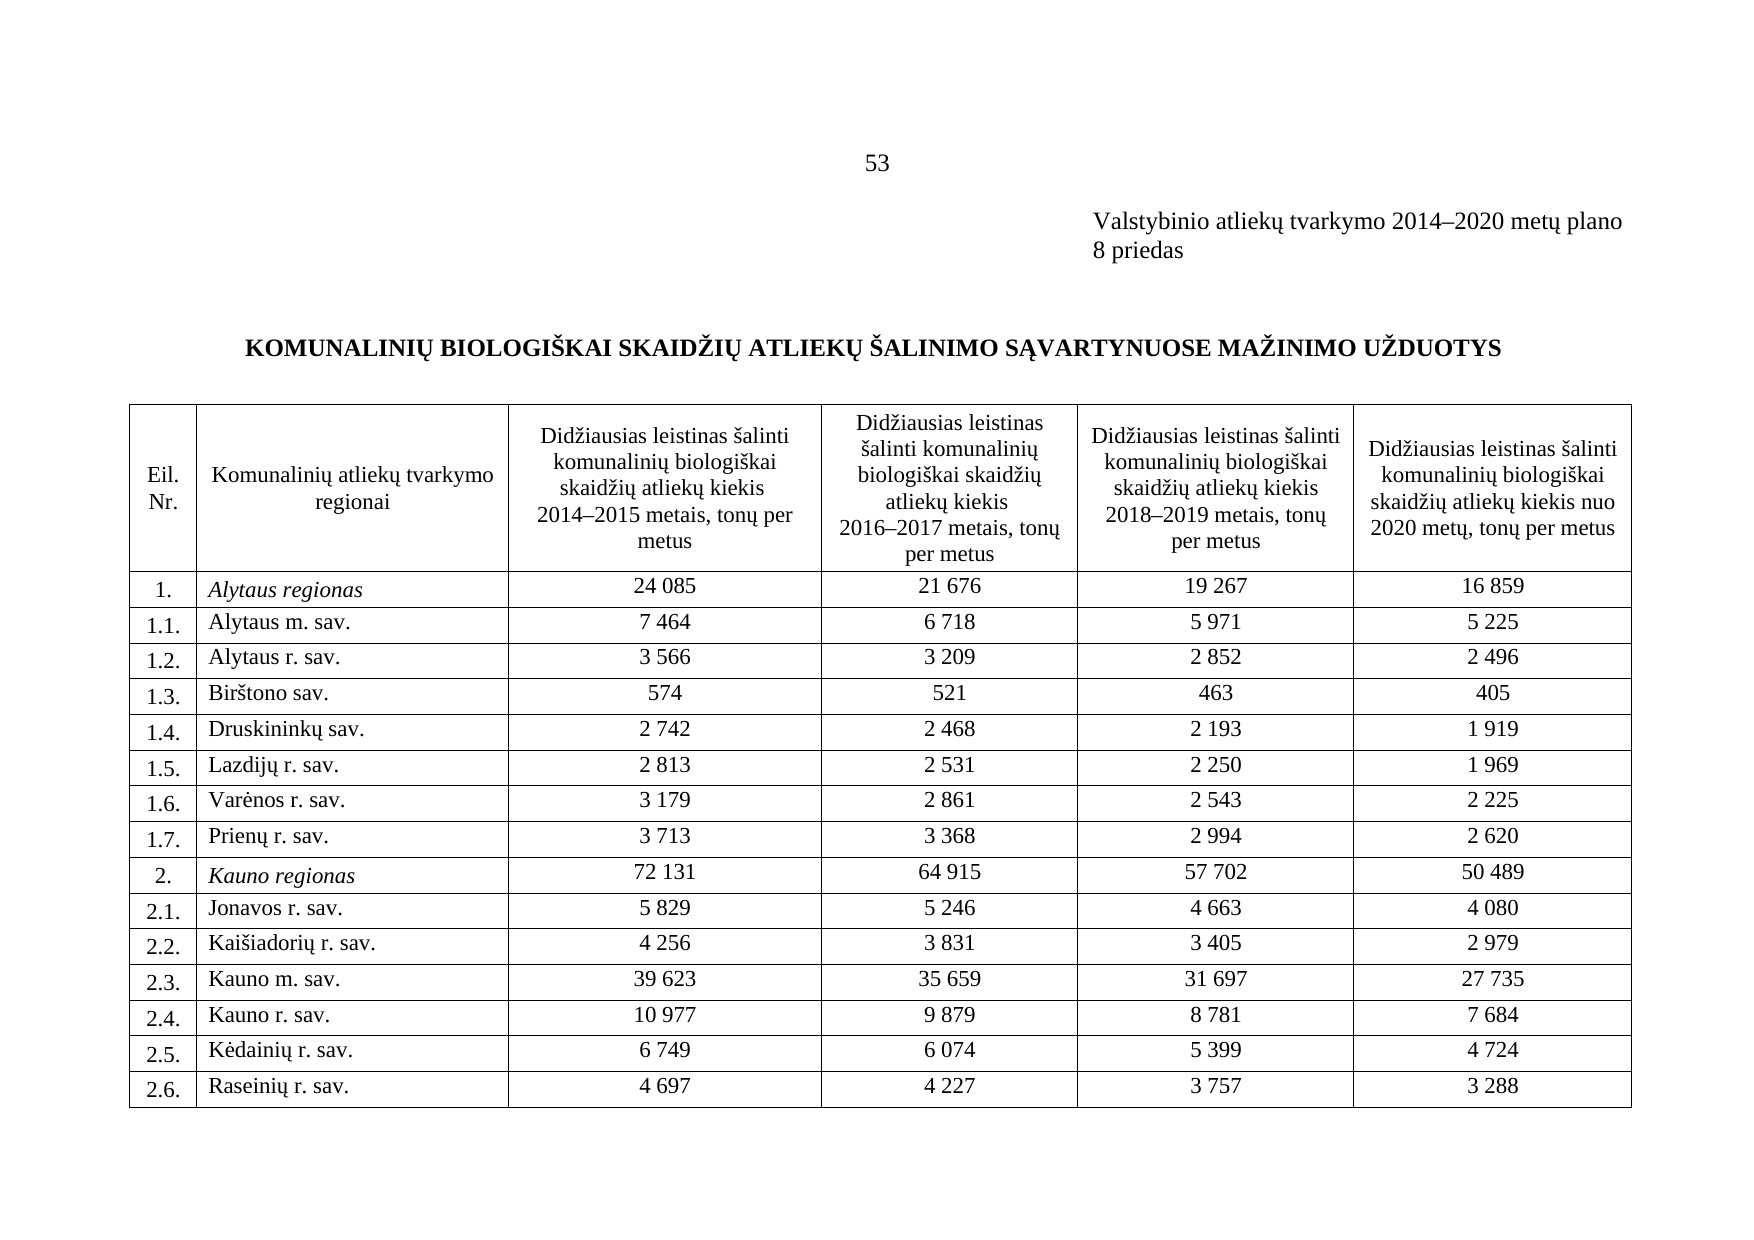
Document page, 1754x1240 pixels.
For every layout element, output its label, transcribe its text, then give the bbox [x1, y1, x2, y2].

table_cell 3 757 [1078, 1072, 1353, 1107]
table_cell 3 288 [1354, 1072, 1631, 1107]
table_cell 39 623 [509, 965, 821, 1000]
table_cell 31 697 [1078, 965, 1353, 1000]
table_cell 521 [822, 679, 1077, 714]
table_cell Kauno r. sav. [197, 1001, 508, 1035]
table_cell 3 368 [822, 822, 1077, 857]
table_cell 3 405 [1078, 929, 1353, 964]
table_header Eil. Nr. [130, 405, 196, 571]
table_cell 5 399 [1078, 1036, 1353, 1071]
table_cell 2 225 [1354, 786, 1631, 821]
table_header Didžiausias leistinas šalinti komunalinių biologiškai skaidžių atliekų kiekis 2014–2015 metais, tonų per metus [509, 405, 821, 571]
table_cell 6 749 [509, 1036, 821, 1071]
table_cell 4 663 [1078, 894, 1353, 928]
table_cell 1. [130, 572, 196, 607]
table_cell 57 702 [1078, 858, 1353, 892]
table_cell 2 468 [822, 715, 1077, 749]
table_cell 2.5. [130, 1036, 196, 1071]
table_cell 2 496 [1354, 644, 1631, 678]
table_cell 8 781 [1078, 1001, 1353, 1035]
table_cell 1.5. [130, 751, 196, 785]
table_cell 2 531 [822, 751, 1077, 785]
table_cell 50 489 [1354, 858, 1631, 892]
table_header Didžiausias leistinas šalinti komunalinių biologiškai skaidžių atliekų kiekis 2018–2019 metais, tonų per metus [1078, 405, 1353, 571]
table_cell Kėdainių r. sav. [197, 1036, 508, 1071]
table_cell 72 131 [509, 858, 821, 892]
table_cell 7 684 [1354, 1001, 1631, 1035]
table_cell 3 831 [822, 929, 1077, 964]
table_cell 16 859 [1354, 572, 1631, 607]
table_cell 5 225 [1354, 608, 1631, 642]
table_cell 2.2. [130, 929, 196, 964]
text Valstybinio atliekų tvarkymo 2014–2020 metų plano 8 priedas [1093, 206, 1636, 263]
table_cell 1.7. [130, 822, 196, 857]
table_cell 1 919 [1354, 715, 1631, 749]
table_cell Birštono sav. [197, 679, 508, 714]
table_cell 2 852 [1078, 644, 1353, 678]
table_cell 64 915 [822, 858, 1077, 892]
table_cell 2 861 [822, 786, 1077, 821]
table_cell 463 [1078, 679, 1353, 714]
table_cell 4 080 [1354, 894, 1631, 928]
table_cell Raseinių r. sav. [197, 1072, 508, 1107]
text KOMUNALINIŲ BIOLOGIŠKAI SKAIDŽIŲ ATLIEKŲ ŠALINIMO SĄVARTYNUOSE MAŽINIMO UŽDUOTYS [118, 333, 1636, 362]
table_cell 3 209 [822, 644, 1077, 678]
table_cell 35 659 [822, 965, 1077, 1000]
table_cell Varėnos r. sav. [197, 786, 508, 821]
table_cell 574 [509, 679, 821, 714]
table_cell 1.4. [130, 715, 196, 749]
table_cell 2.1. [130, 894, 196, 928]
table_cell 2 742 [509, 715, 821, 749]
table_cell Jonavos r. sav. [197, 894, 508, 928]
table_cell 6 718 [822, 608, 1077, 642]
table_cell 7 464 [509, 608, 821, 642]
table_cell 4 256 [509, 929, 821, 964]
table_cell 2 620 [1354, 822, 1631, 857]
table_cell 2.4. [130, 1001, 196, 1035]
table_cell 1.1. [130, 608, 196, 642]
table_cell 1.6. [130, 786, 196, 821]
table_cell 10 977 [509, 1001, 821, 1035]
table_cell 2 193 [1078, 715, 1353, 749]
table_cell Alytaus m. sav. [197, 608, 508, 642]
table_cell 9 879 [822, 1001, 1077, 1035]
table_cell 4 697 [509, 1072, 821, 1107]
table_cell 19 267 [1078, 572, 1353, 607]
table_cell 21 676 [822, 572, 1077, 607]
table_cell Kauno regionas [197, 858, 508, 892]
table_cell 3 179 [509, 786, 821, 821]
table_cell 2 979 [1354, 929, 1631, 964]
table_cell 5 829 [509, 894, 821, 928]
table_cell 2 994 [1078, 822, 1353, 857]
table_cell Druskininkų sav. [197, 715, 508, 749]
table_cell Alytaus r. sav. [197, 644, 508, 678]
table_cell 405 [1354, 679, 1631, 714]
table_cell 5 971 [1078, 608, 1353, 642]
table_cell 2.3. [130, 965, 196, 1000]
table_header Didžiausias leistinas šalinti komunalinių biologiškai skaidžių atliekų kiekis nuo 2020 metų, tonų per metus [1354, 405, 1631, 571]
table_cell Prienų r. sav. [197, 822, 508, 857]
table_cell 6 074 [822, 1036, 1077, 1071]
table_cell 5 246 [822, 894, 1077, 928]
table_cell Lazdijų r. sav. [197, 751, 508, 785]
table_cell 24 085 [509, 572, 821, 607]
table_cell 2. [130, 858, 196, 892]
table_cell 1.2. [130, 644, 196, 678]
table_cell Kaišiadorių r. sav. [197, 929, 508, 964]
table_cell 27 735 [1354, 965, 1631, 1000]
table_header Komunalinių atliekų tvarkymo regionai [197, 405, 508, 571]
table_cell 4 227 [822, 1072, 1077, 1107]
table_cell 3 713 [509, 822, 821, 857]
table_cell 2.6. [130, 1072, 196, 1107]
table_cell 2 813 [509, 751, 821, 785]
table_header Didžiausias leistinas šalinti komunalinių biologiškai skaidžių atliekų kiekis 2016–2017 metais, tonų per metus [822, 405, 1077, 571]
table_cell 2 543 [1078, 786, 1353, 821]
table_cell Kauno m. sav. [197, 965, 508, 1000]
table_cell 3 566 [509, 644, 821, 678]
table_cell 2 250 [1078, 751, 1353, 785]
table_cell 1.3. [130, 679, 196, 714]
table_cell 4 724 [1354, 1036, 1631, 1071]
table_cell 1 969 [1354, 751, 1631, 785]
table_cell Alytaus regionas [197, 572, 508, 607]
